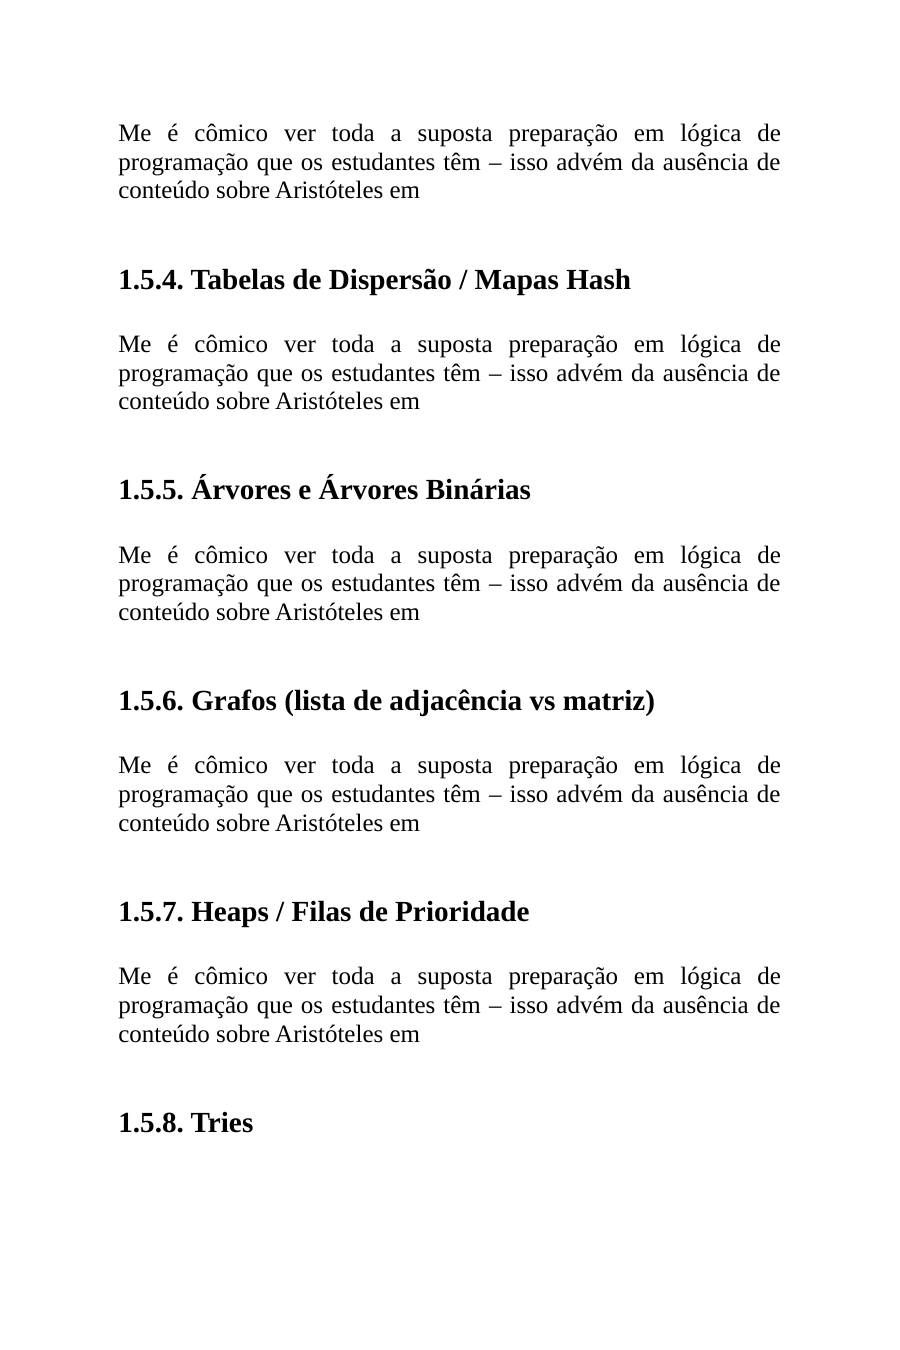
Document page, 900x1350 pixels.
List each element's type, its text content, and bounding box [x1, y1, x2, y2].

text Me é cômico ver toda a suposta preparação em lógica de programação que os estudantes têm – isso advém da ausência de conteúdo sobre Aristóteles em [118, 961, 782, 1048]
text 1.5.5. Árvores e Árvores Binárias [118, 473, 782, 506]
text 1.5.6. Grafos (lista de adjacência vs matriz) [118, 683, 782, 717]
text 1.5.7. Heaps / Filas de Prioridade [118, 894, 782, 928]
text Me é cômico ver toda a suposta preparação em lógica de programação que os estudantes têm – isso advém da ausência de conteúdo sobre Aristóteles em [118, 118, 782, 204]
text 1.5.4. Tabelas de Dispersão / Mapas Hash [118, 262, 782, 295]
text Me é cômico ver toda a suposta preparação em lógica de programação que os estudantes têm – isso advém da ausência de conteúdo sobre Aristóteles em [118, 751, 782, 837]
text 1.5.8. Tries [118, 1105, 782, 1139]
text Me é cômico ver toda a suposta preparação em lógica de programação que os estudantes têm – isso advém da ausência de conteúdo sobre Aristóteles em [118, 540, 782, 626]
text Me é cômico ver toda a suposta preparação em lógica de programação que os estudantes têm – isso advém da ausência de conteúdo sobre Aristóteles em [118, 329, 782, 415]
